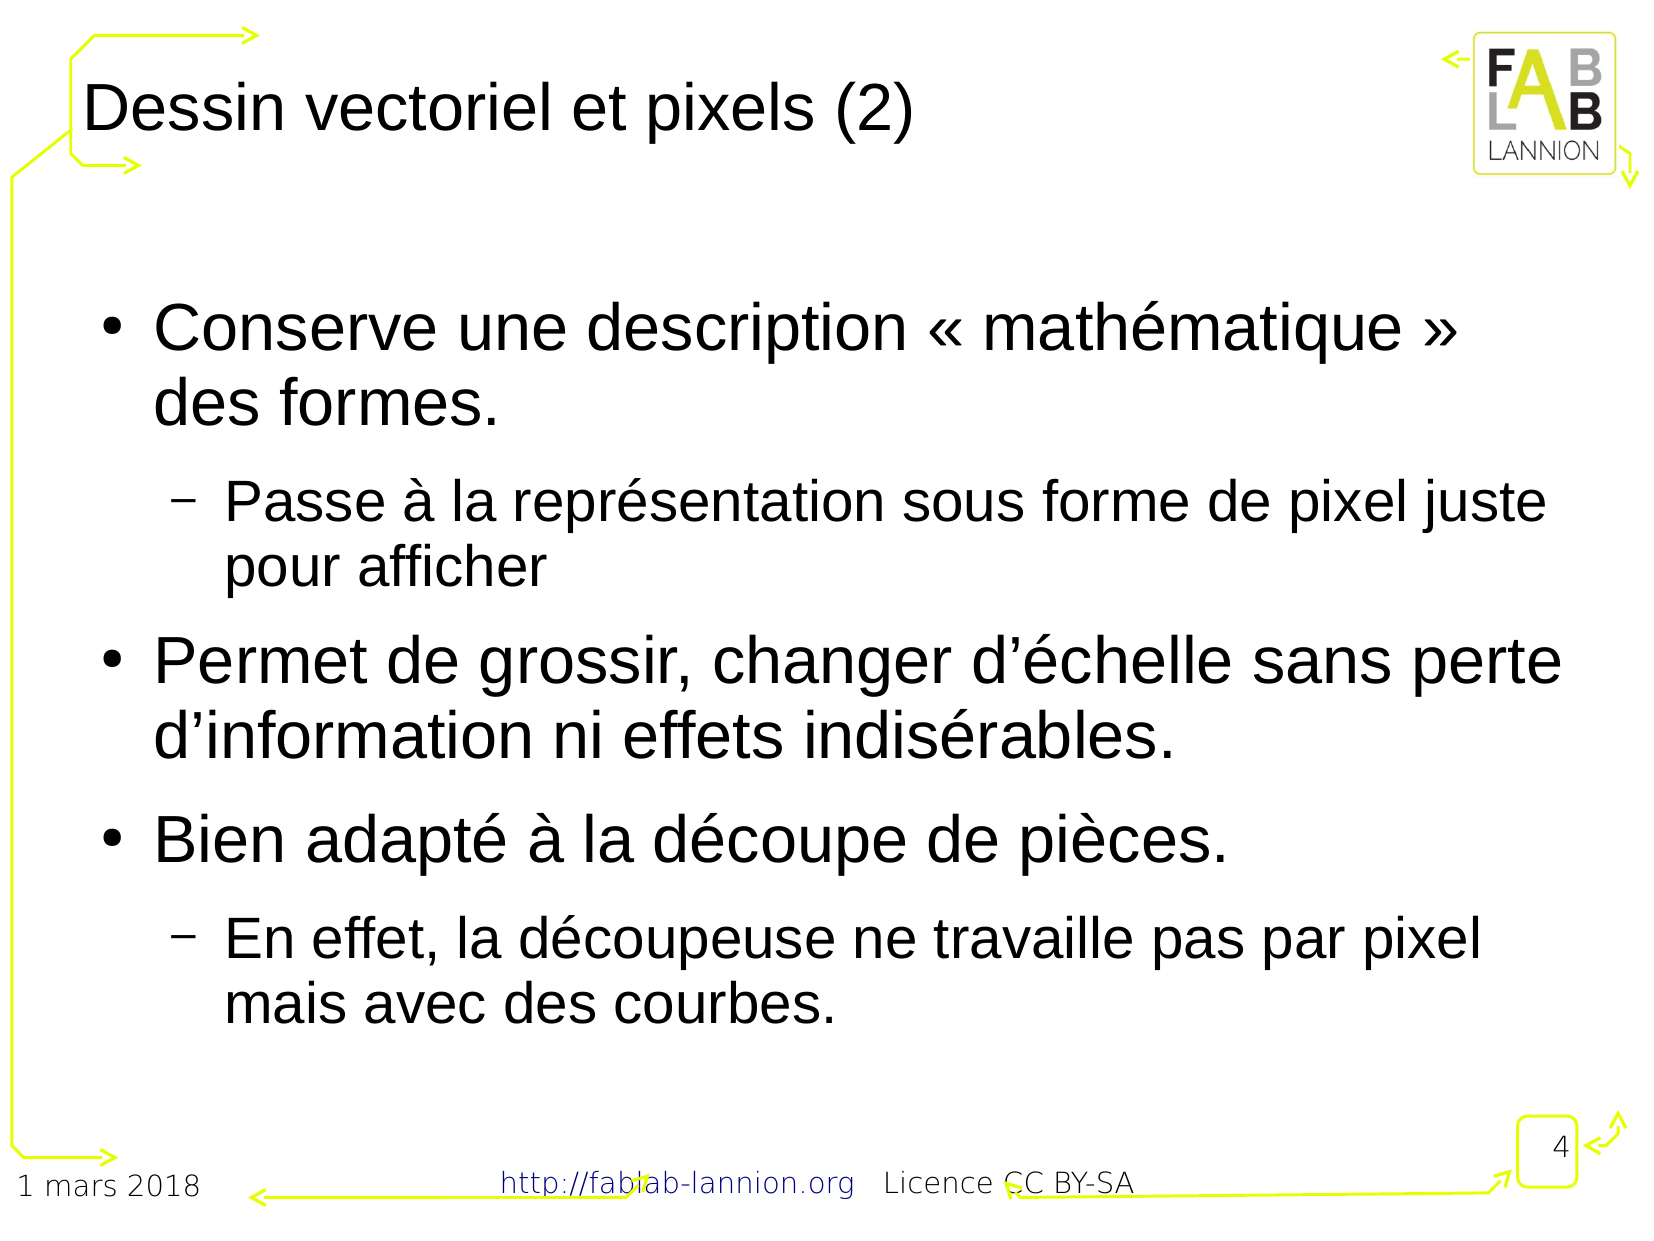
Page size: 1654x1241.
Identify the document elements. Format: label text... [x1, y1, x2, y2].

title Dessin vectoriel et pixels (2) [82, 49, 1441, 166]
picture [1470, 29, 1619, 178]
list Conserve une description « mathématique » des formes. Passe à la représentation sous forme de pixel juste pour afficher Permet de grossir, changer d’échelle sans perte d’information ni effets indisérables. Bien adapté à la découpe de pièces. En effet, la découpeuse ne travaille pas par pixel mais avec des courbes. [82, 290, 1571, 1087]
